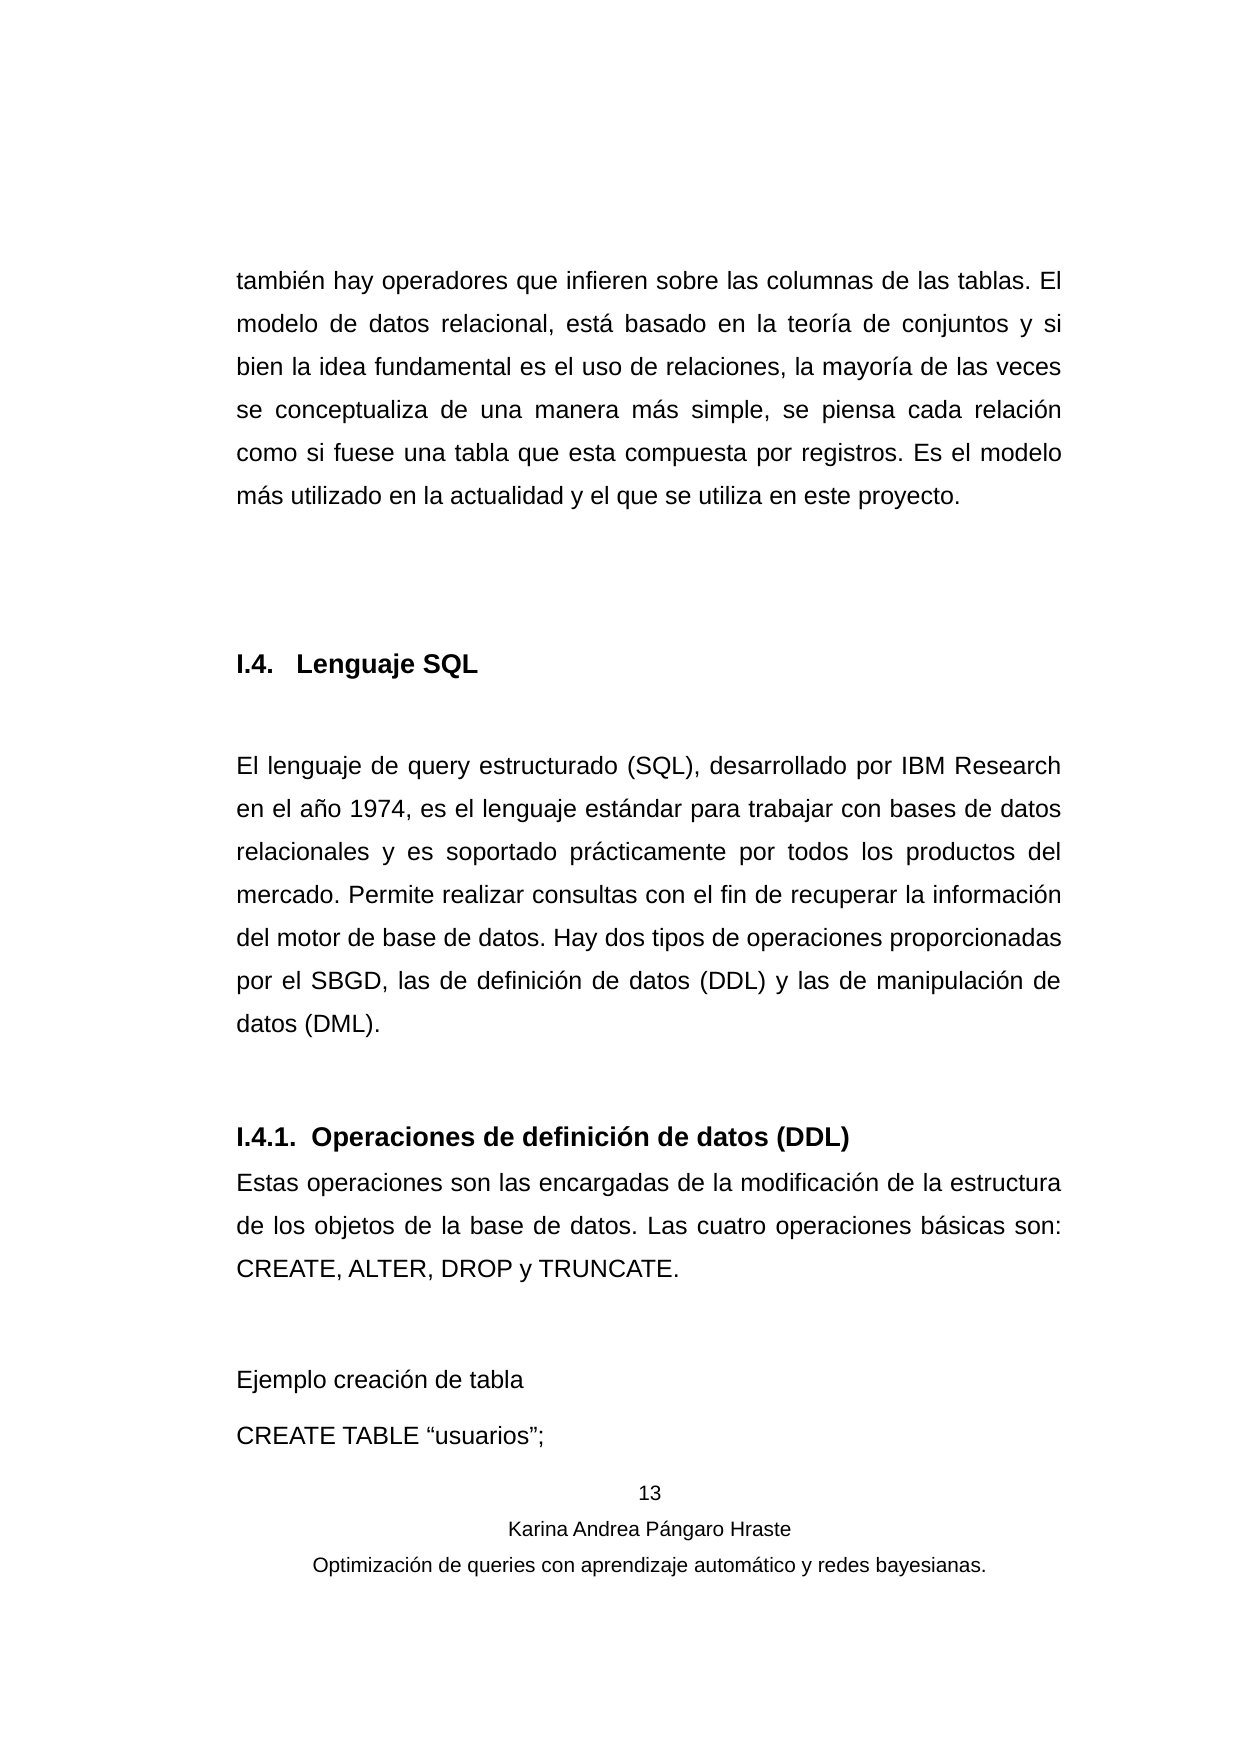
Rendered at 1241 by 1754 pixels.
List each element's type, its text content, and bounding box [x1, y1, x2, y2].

text El lenguaje de query estructurado (SQL), desarrollado por IBM Research en el año 1974, es el lenguaje estándar para trabajar con bases de datos relacionales y es soportado prácticamente por todos los productos del mercado. Permite realizar consultas con el fin de recuperar la información del motor de base de datos. Hay dos tipos de operaciones proporcionadas por el SBGD, las de definición de datos (DDL) y las de manipulación de datos (DML). [236, 751, 1063, 1038]
subtitle Lenguaje SQL [236, 648, 1063, 679]
text Ejemplo creación de tabla [236, 1365, 1063, 1394]
text Estas operaciones son las encargadas de la modificación de la estructura de los objetos de la base de datos. Las cuatro operaciones básicas son: CREATE, ALTER, DROP y TRUNCATE. [236, 1168, 1063, 1283]
text también hay operadores que infieren sobre las columnas de las tablas. El modelo de datos relacional, está basado en la teoría de conjuntos y si bien la idea fundamental es el uso de relaciones, la mayoría de las veces se conceptualiza de una manera más simple, se piensa cada relación como si fuese una tabla que esta compuesta por registros. Es el modelo más utilizado en la actualidad y el que se utiliza en este proyecto. [236, 266, 1063, 510]
text CREATE TABLE “usuarios”; [236, 1421, 1063, 1449]
subtitle Operaciones de definición de datos (DDL) [236, 1121, 1063, 1152]
